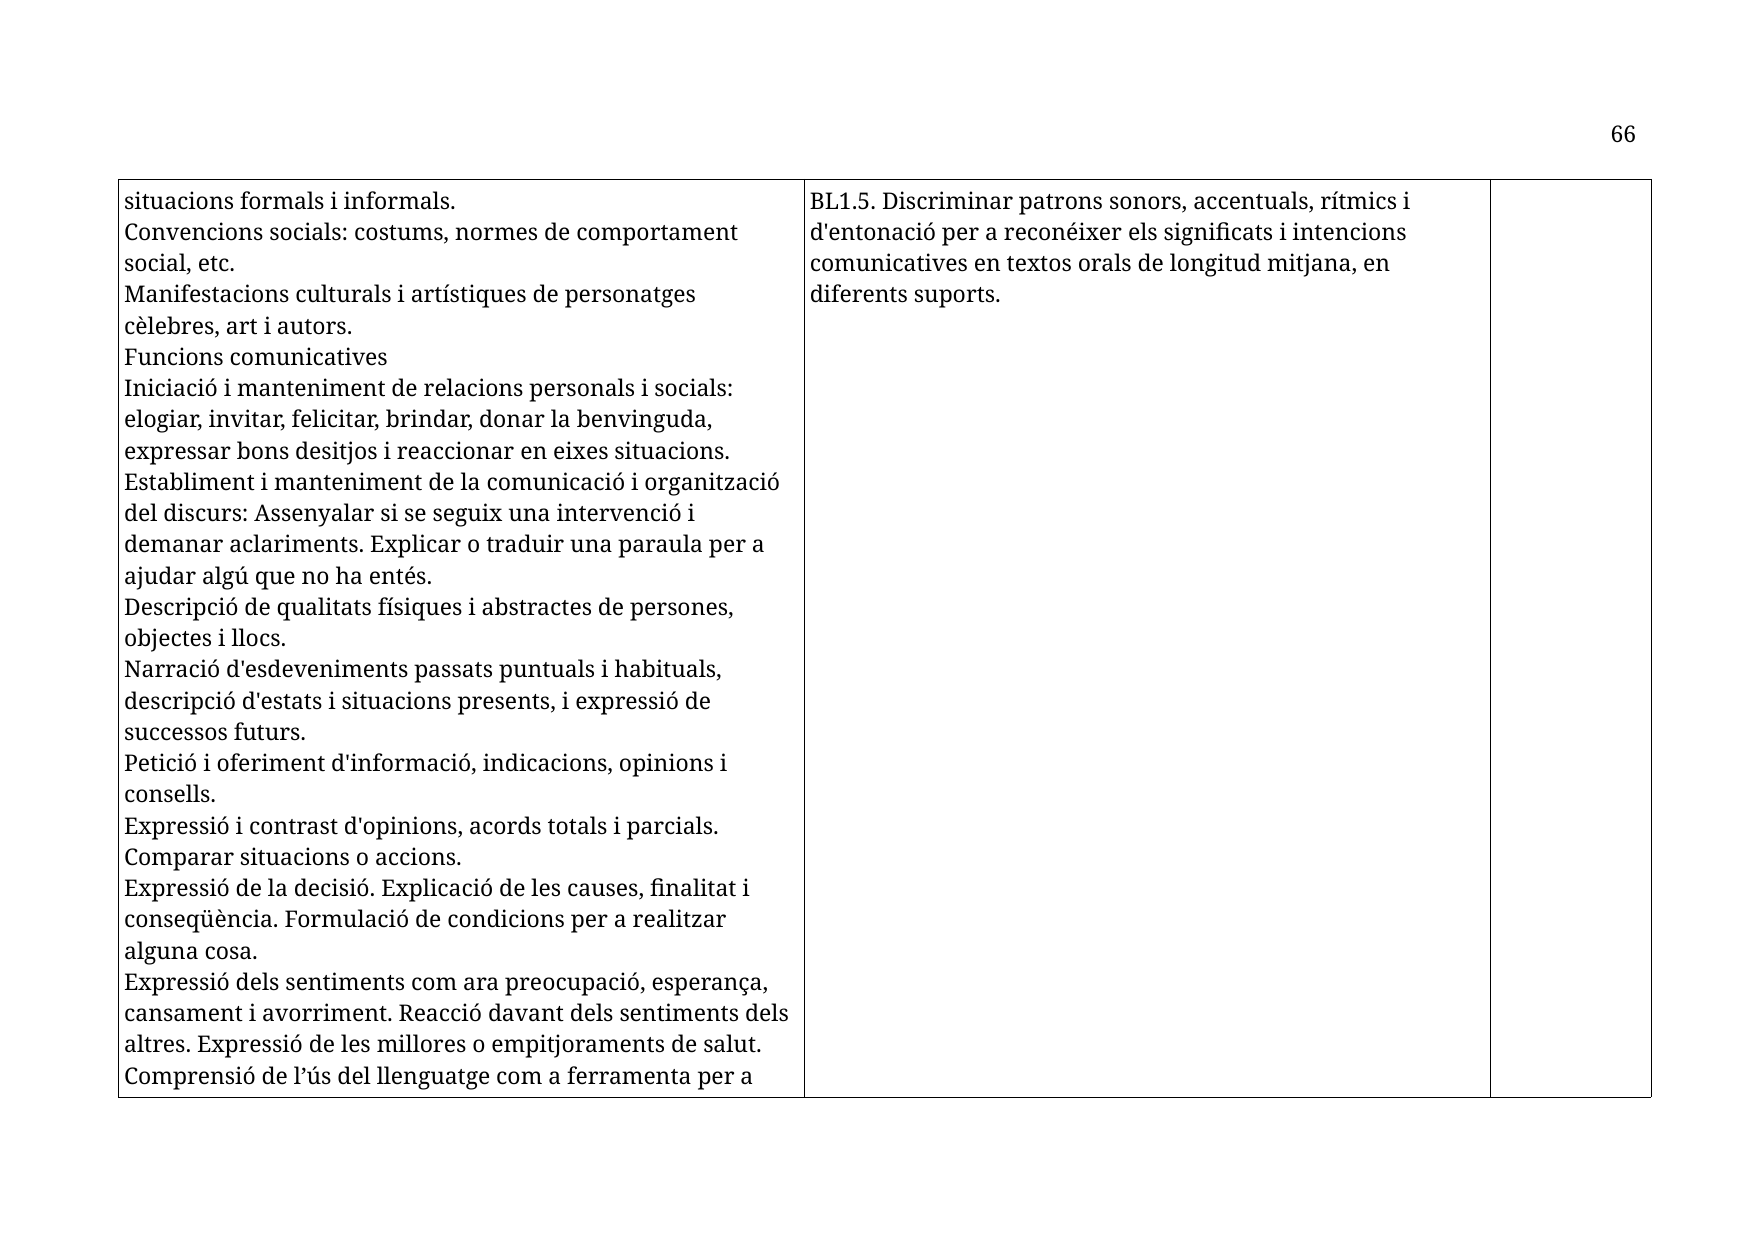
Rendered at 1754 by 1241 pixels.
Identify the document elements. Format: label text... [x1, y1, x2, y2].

table_cell situacions formals i informals. Convencions socials: costums, normes de comportament social, etc. Manifestacions culturals i artístiques de personatges cèlebres, art i autors. Funcions comunicatives Iniciació i manteniment de relacions personals i socials: elogiar, invitar, felicitar, brindar, donar la benvinguda, expressar bons desitjos i reaccionar en eixes situacions. Establiment i manteniment de la comunicació i organització del discurs: Assenyalar si se seguix una intervenció i demanar aclariments. Explicar o traduir una paraula per a ajudar algú que no ha entés. Descripció de qualitats físiques i abstractes de persones, objectes i llocs. Narració d'esdeveniments passats puntuals i habituals, descripció d'estats i situacions presents, i expressió de successos futurs. Petició i oferiment d'informació, indicacions, opinions i consells. Expressió i contrast d'opinions, acords totals i parcials. Comparar situacions o accions. Expressió de la decisió. Explicació de les causes, finalitat i conseqüència. Formulació de condicions per a realitzar alguna cosa. Expressió dels sentiments com ara preocupació, esperança, cansament i avorriment. Reacció davant dels sentiments dels altres. Expressió de les millores o empitjoraments de salut. Comprensió de l’ús del llenguatge com a ferramenta per a [119, 180, 804, 1097]
table_cell [1491, 180, 1651, 1097]
table_cell BL1.5. Discriminar patrons sonors, accentuals, rítmics i d'entonació per a reconéixer els significats i intencions comunicatives en textos orals de longitud mitjana, en diferents suports. [805, 180, 1490, 1097]
